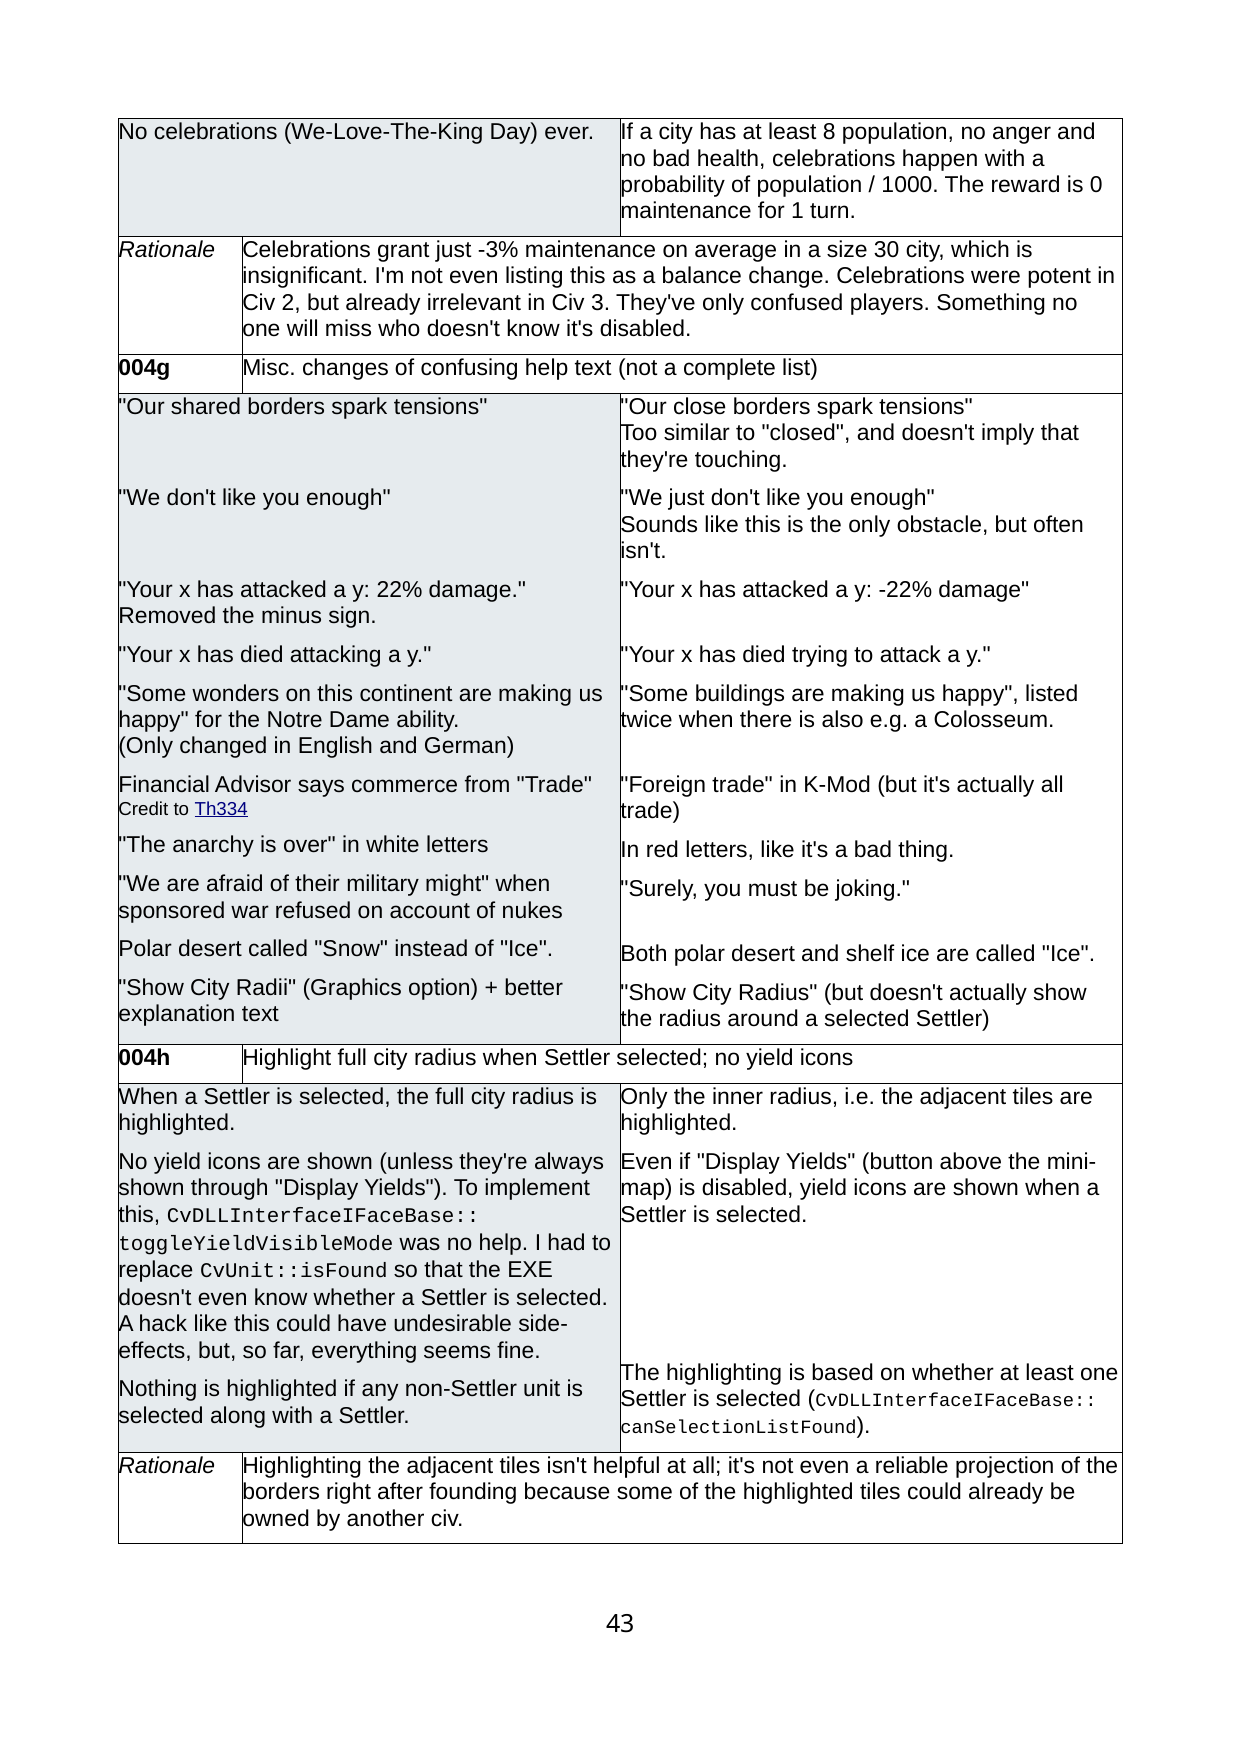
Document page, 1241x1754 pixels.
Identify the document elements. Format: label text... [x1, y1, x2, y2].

table_cell Rationale [119, 237, 242, 354]
table_cell Highlight full city radius when Settler selected; no yield icons [243, 1045, 1122, 1083]
table_cell "Our close borders spark tensions" Too similar to "closed", and doesn't imply that they're touching. "We just don't like you enough" Sounds like this is the only obstacle, but often isn't. "Your x has attacked a y: -22% damage" "Your x has died trying to attack a y." "Some buildings are making us happy", listed twice when there is also e.g. a Colosseum. "Foreign trade" in K-Mod (but it's actually all trade) In red letters, like it's a bad thing. "Surely, you must be joking." Both polar desert and shelf ice are called "Ice". "Show City Radius" (but doesn't actually show the radius around a selected Settler) [621, 394, 1122, 1044]
table_cell No celebrations (We-Love-The-King Day) ever. [119, 119, 620, 236]
table_cell If a city has at least 8 population, no anger and no bad health, celebrations happen with a probability of population / 1000. The reward is 0 maintenance for 1 turn. [621, 119, 1122, 236]
table_cell Only the inner radius, i.e. the adjacent tiles are highlighted. Even if "Display Yields" (button above the mini-map) is disabled, yield icons are shown when a Settler is selected. The highlighting is based on whether at least one Settler is selected (CvDLLInterfaceIFaceBase:: canSelectionListFound). [621, 1084, 1122, 1452]
table_cell Highlighting the adjacent tiles isn't helpful at all; it's not even a reliable projection of the borders right after founding because some of the highlighted tiles could already be owned by another civ. [243, 1453, 1122, 1543]
table_cell 004g [119, 355, 242, 393]
table_cell When a Settler is selected, the full city radius is highlighted. No yield icons are shown (unless they're always shown through "Display Yields"). To implement this, CvDLLInterfaceIFaceBase:: toggleYieldVisibleMode was no help. I had to replace CvUnit::isFound so that the EXE doesn't even know whether a Settler is selected. A hack like this could have undesirable side-effects, but, so far, everything seems fine. Nothing is highlighted if any non-Settler unit is selected along with a Settler. [119, 1084, 620, 1452]
table_cell "Our shared borders spark tensions" "We don't like you enough" "Your x has attacked a y: 22% damage." Removed the minus sign. "Your x has died attacking a y." "Some wonders on this continent are making us happy" for the Notre Dame ability. (Only changed in English and German) Financial Advisor says commerce from "Trade" Credit to Th334 "The anarchy is over" in white letters "We are afraid of their military might" when sponsored war refused on account of nukes Polar desert called "Snow" instead of "Ice". "Show City Radii" (Graphics option) + better explanation text [119, 394, 620, 1044]
table_cell Rationale [119, 1453, 242, 1543]
table_cell Misc. changes of confusing help text (not a complete list) [243, 355, 1122, 393]
table_cell Celebrations grant just -3% maintenance on average in a size 30 city, which is insignificant. I'm not even listing this as a balance change. Celebrations were potent in Civ 2, but already irrelevant in Civ 3. They've only confused players. Something no one will miss who doesn't know it's disabled. [243, 237, 1122, 354]
table_cell 004h [119, 1045, 242, 1083]
